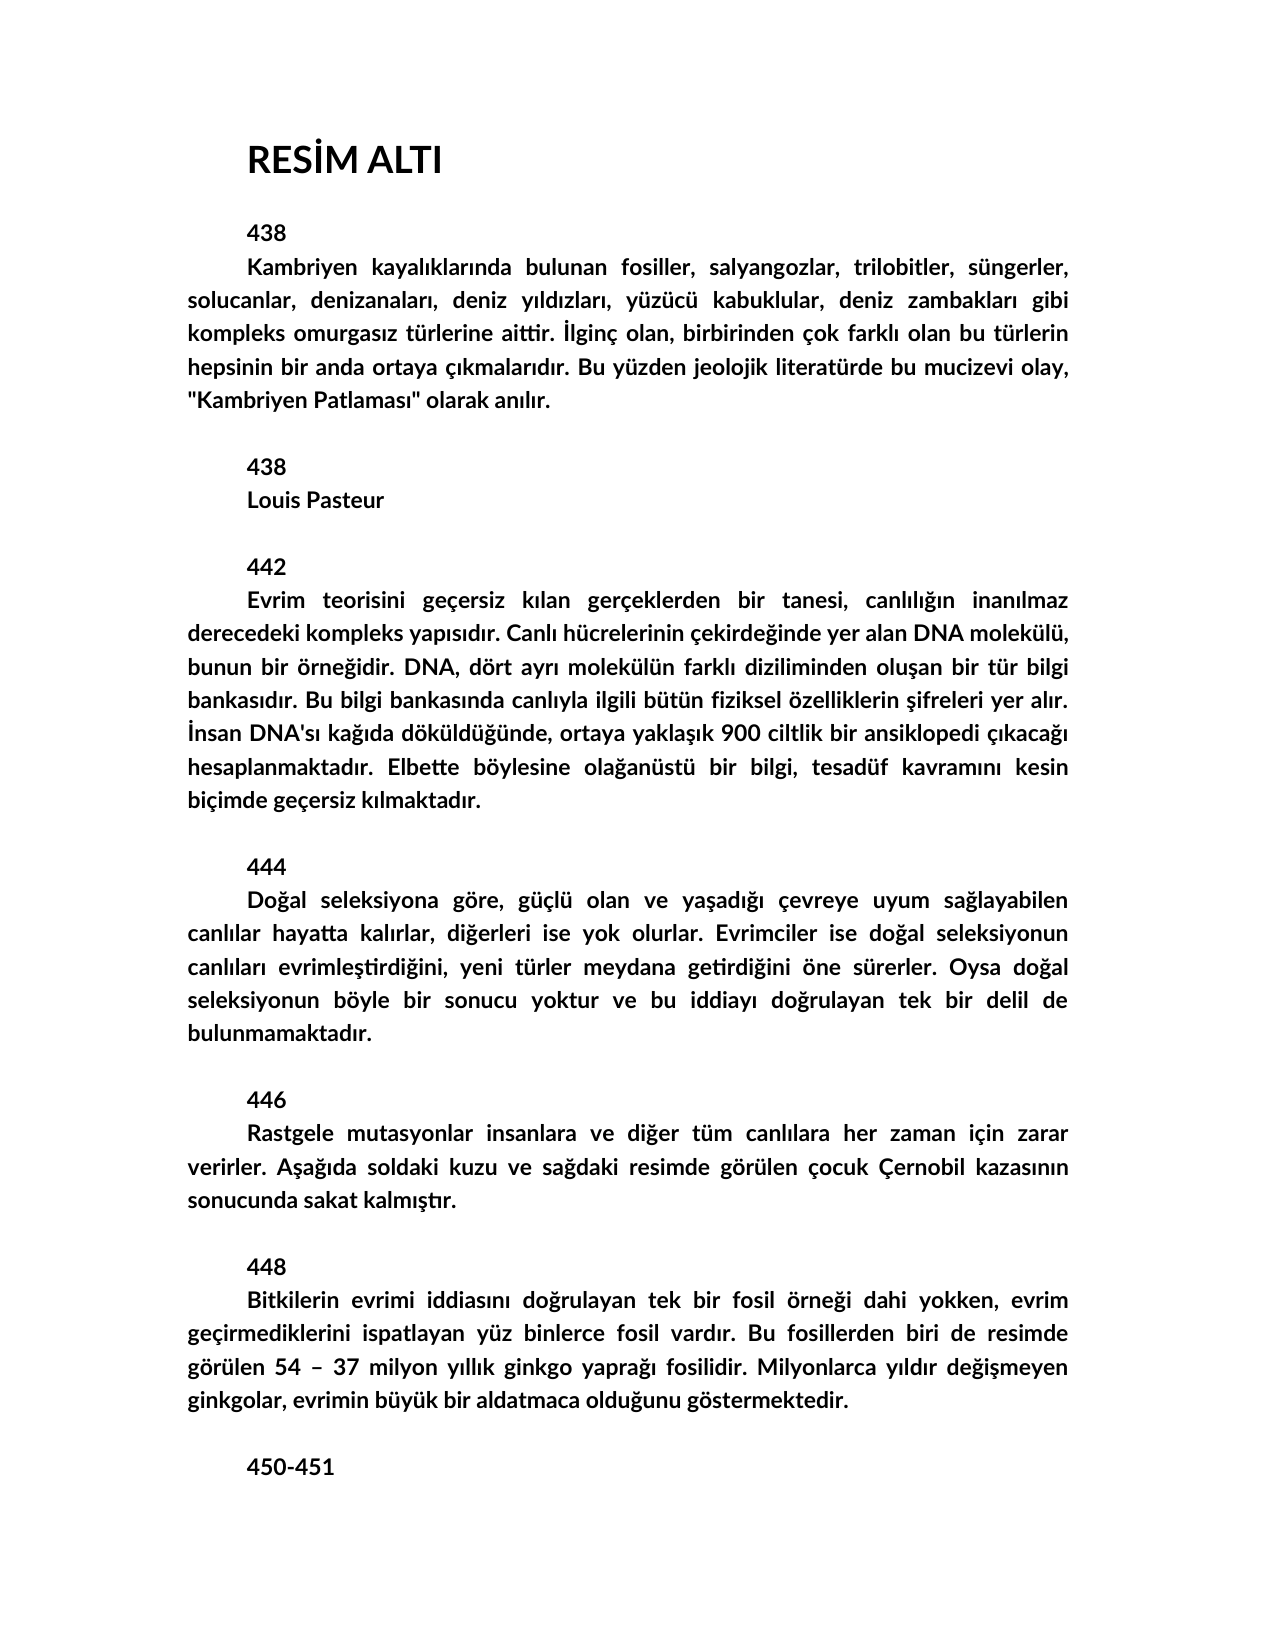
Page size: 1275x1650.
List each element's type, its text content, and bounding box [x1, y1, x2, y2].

subtitle RESİM ALTI [187, 137, 1070, 182]
text Rastgele mutasyonlar insanlara ve diğer tüm canlılara her zaman için zarar verirler. Aşağıda soldaki kuzu ve sağdaki resimde görülen çocuk Çernobil kazasının sonucunda sakat kalmıştır. [187, 1115, 1070, 1215]
text 442 [187, 548, 1070, 582]
text Doğal seleksiyona göre, güçlü olan ve yaşadığı çevreye uyum sağlayabilen canlılar hayatta kalırlar, diğerleri ise yok olurlar. Evrimciler ise doğal seleksiyonun canlıları evrimleştirdiğini, yeni türler meydana getirdiğini öne sürerler. Oysa doğal seleksiyonun böyle bir sonucu yoktur ve bu iddiayı doğrulayan tek bir delil de bulunmamaktadır. [187, 882, 1070, 1048]
text 438 [187, 215, 1070, 248]
text 446 [187, 1082, 1070, 1115]
text 450-451 [187, 1448, 1070, 1482]
text 448 [187, 1248, 1070, 1282]
text Kambriyen kayalıklarında bulunan fosiller, salyangozlar, trilobitler, süngerler, solucanlar, denizanaları, deniz yıldızları, yüzücü kabuklular, deniz zambakları gibi kompleks omurgasız türlerine aittir. İlginç olan, birbirinden çok farklı olan bu türlerin hepsinin bir anda ortaya çıkmalarıdır. Bu yüzden jeolojik literatürde bu mucizevi olay, "Kambriyen Patlaması" olarak anılır. [187, 248, 1070, 415]
text Evrim teorisini geçersiz kılan gerçeklerden bir tanesi, canlılığın inanılmaz derecedeki kompleks yapısıdır. Canlı hücrelerinin çekirdeğinde yer alan DNA molekülü, bunun bir örneğidir. DNA, dört ayrı molekülün farklı diziliminden oluşan bir tür bilgi bankasıdır. Bu bilgi bankasında canlıyla ilgili bütün fiziksel özelliklerin şifreleri yer alır. İnsan DNA'sı kağıda döküldüğünde, ortaya yaklaşık 900 ciltlik bir ansiklopedi çıkacağı hesaplanmaktadır. Elbette böylesine olağanüstü bir bilgi, tesadüf kavramını kesin biçimde geçersiz kılmaktadır. [187, 582, 1070, 815]
text Bitkilerin evrimi iddiasını doğrulayan tek bir fosil örneği dahi yokken, evrim geçirmediklerini ispatlayan yüz binlerce fosil vardır. Bu fosillerden biri de resimde görülen 54 – 37 milyon yıllık ginkgo yaprağı fosilidir. Milyonlarca yıldır değişmeyen ginkgolar, evrimin büyük bir aldatmaca olduğunu göstermektedir. [187, 1282, 1070, 1415]
text 438 [187, 448, 1070, 482]
text 444 [187, 848, 1070, 882]
text Louis Pasteur [187, 482, 1070, 515]
